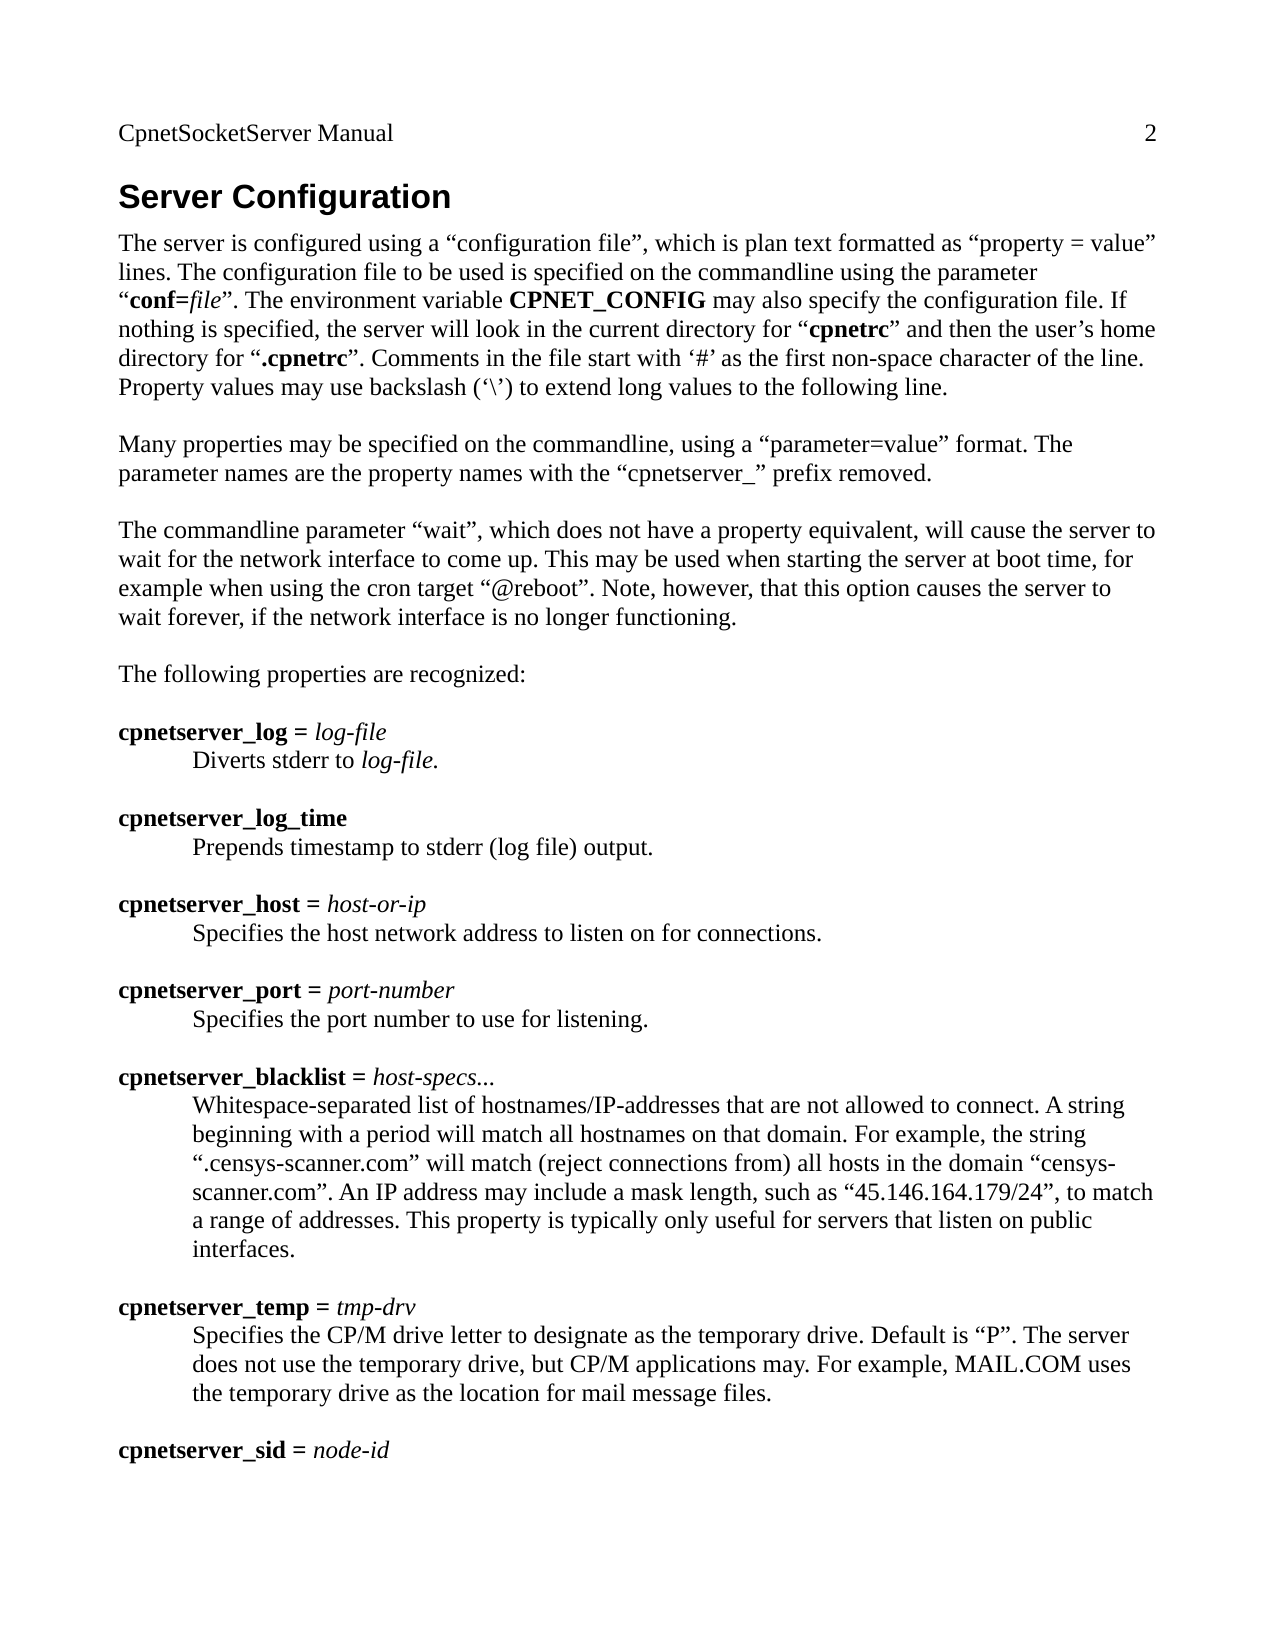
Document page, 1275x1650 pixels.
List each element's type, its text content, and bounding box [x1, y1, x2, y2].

text The following properties are recognized: [118, 659, 1157, 688]
text cpnetserver_sid = node-id [118, 1436, 1157, 1464]
text Whitespace-separated list of hostnames/IP-addresses that are not allowed to connect. A string beginning with a period will match all hostnames on that domain. For example, the string “.censys-scanner.com” will match (reject connections from) all hosts in the domain “censys-scanner.com”. An IP address may include a mask length, such as “45.146.164.179/24”, to match a range of addresses. This property is typically only useful for servers that listen on public interfaces. [192, 1091, 1157, 1263]
text cpnetserver_host = host-or-ip [118, 889, 1157, 918]
subtitle Server Configuration [118, 177, 1157, 216]
text Prepends timestamp to stderr (log file) output. [192, 832, 1157, 861]
text cpnetserver_temp = tmp-drv [118, 1292, 1157, 1321]
text Diverts stderr to log-file. [192, 746, 1157, 774]
text The server is configured using a “configuration file”, which is plan text formatted as “property = value” lines. The configuration file to be used is specified on the commandline using the parameter “conf=file”. The environment variable CPNET_CONFIG may also specify the configuration file. If nothing is specified, the server will look in the current directory for “cpnetrc” and then the user’s home directory for “.cpnetrc”. Comments in the file start with ‘#’ as the first non-space character of the line. Property values may use backslash (‘\’) to extend long values to the following line. [118, 228, 1157, 401]
text cpnetserver_log_time [118, 803, 1157, 832]
text cpnetserver_blacklist = host-specs... [118, 1062, 1157, 1091]
text Many properties may be specified on the commandline, using a “parameter=value” format. The parameter names are the property names with the “cpnetserver_” prefix removed. [118, 429, 1157, 487]
text Specifies the CP/M drive letter to designate as the temporary drive. Default is “P”. The server does not use the temporary drive, but CP/M applications may. For example, MAIL.COM uses the temporary drive as the location for mail message files. [192, 1321, 1157, 1407]
text Specifies the port number to use for listening. [192, 1004, 1157, 1033]
text cpnetserver_port = port-number [118, 976, 1157, 1004]
text cpnetserver_log = log-file [118, 717, 1157, 746]
text Specifies the host network address to listen on for connections. [192, 918, 1157, 947]
text The commandline parameter “wait”, which does not have a property equivalent, will cause the server to wait for the network interface to come up. This may be used when starting the server at boot time, for example when using the cron target “@reboot”. Note, however, that this option causes the server to wait forever, if the network interface is no longer functioning. [118, 516, 1157, 631]
